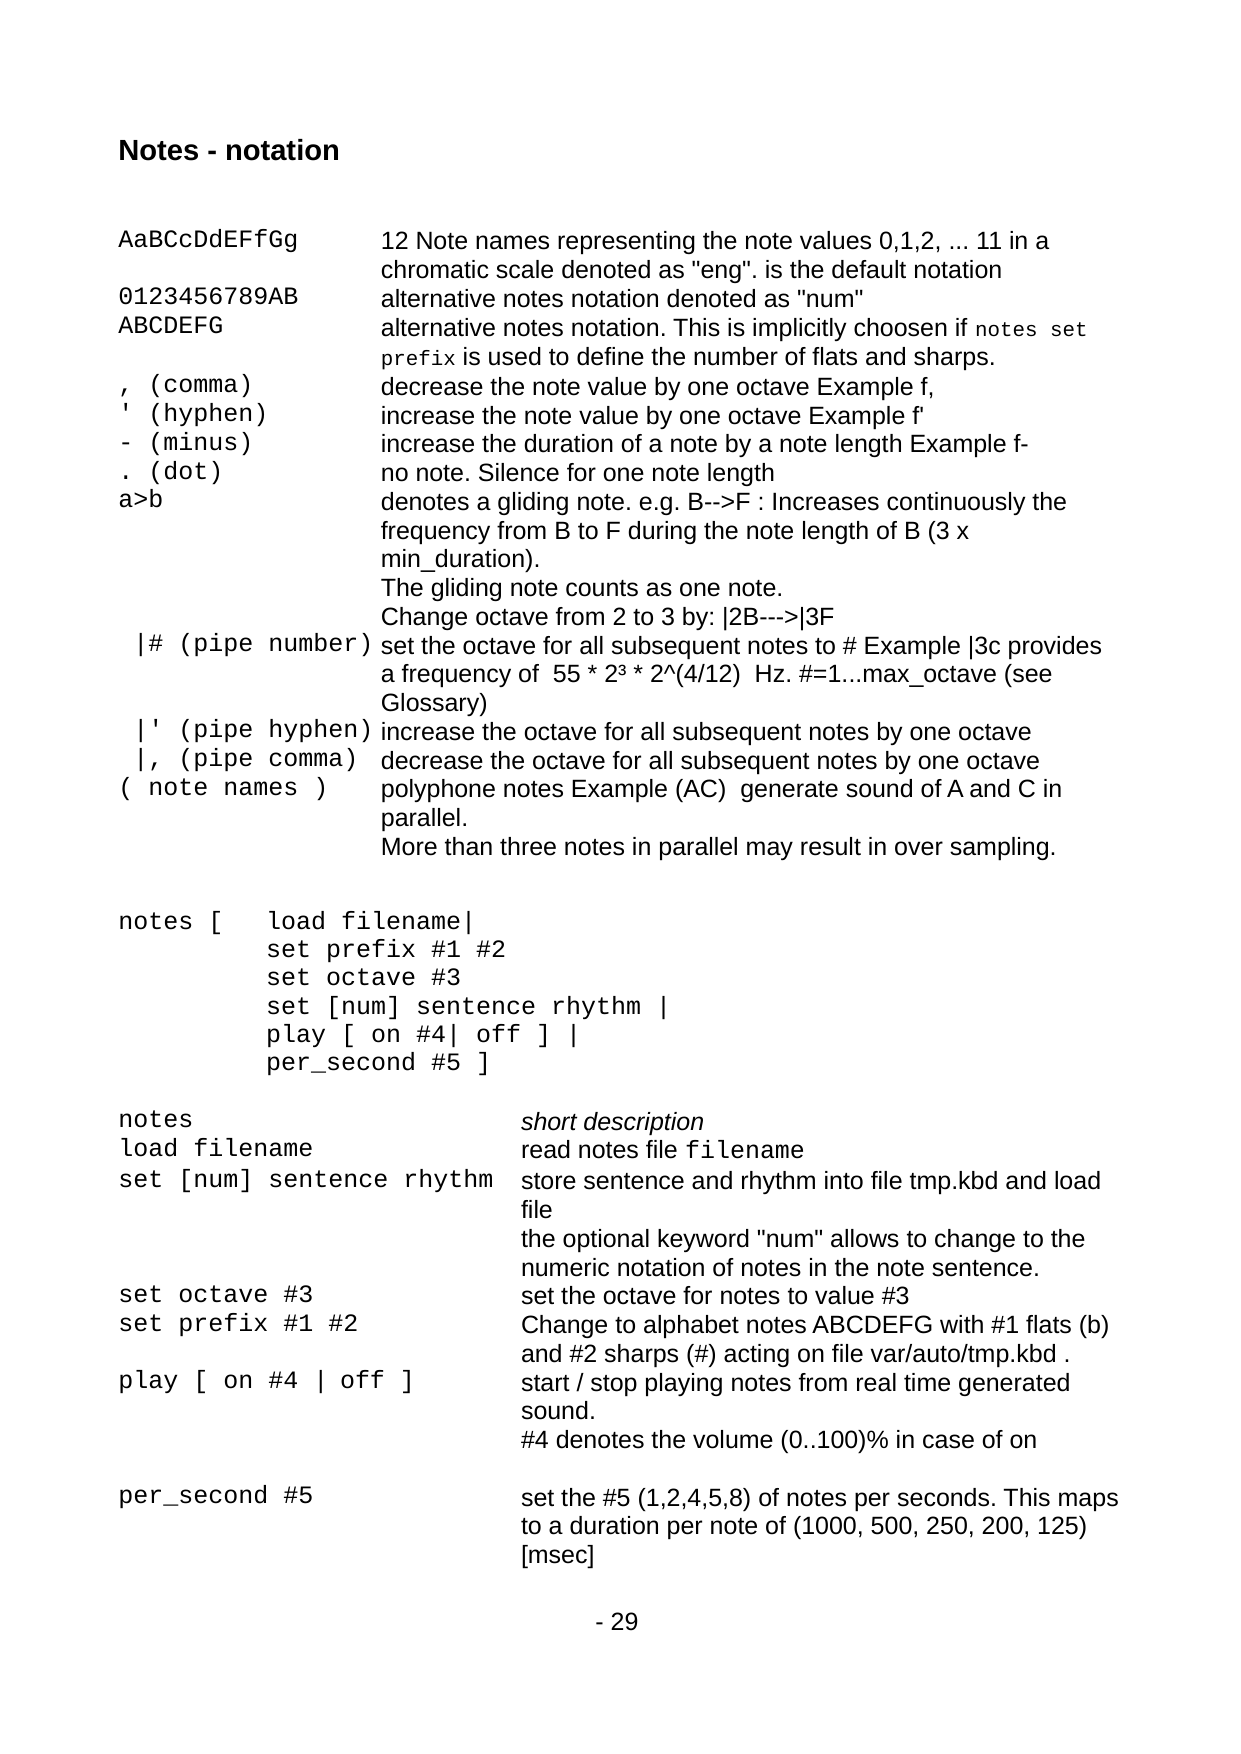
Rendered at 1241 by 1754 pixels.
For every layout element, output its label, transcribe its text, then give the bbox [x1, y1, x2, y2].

text notes [ load filename| [118, 908, 1122, 937]
table_header 12 Note names representing the note values 0,1,2, ... 11 in a chromatic scale denoted as "eng". is the default notation [381, 226, 1122, 284]
text set [num] sentence rhythm | [118, 993, 1122, 1022]
table_cell ' (hyphen) [118, 401, 381, 429]
table_cell increase the duration of a note by a note length Example f- [381, 430, 1122, 458]
text set prefix #1 #2 [118, 937, 1122, 965]
table_cell set octave #3 [118, 1281, 521, 1310]
table_cell set prefix #1 #2 [118, 1310, 521, 1368]
table_cell start / stop playing notes from real time generated sound. #4 denotes the volume (0..100)% in case of on [521, 1368, 1122, 1483]
table_cell read notes file filename [521, 1135, 1122, 1166]
table_cell denotes a gliding note. e.g. B-->F : Increases continuously the frequency from B to F during the note length of B (3 x min_duration). The gliding note counts as one note. Change octave from 2 to 3 by: |2B--->|3F [381, 487, 1122, 631]
subtitle Notes - notation [118, 133, 1122, 166]
table_cell ABCDEFG [118, 313, 381, 372]
table_cell alternative notes notation denoted as "num" [381, 284, 1122, 313]
table_header AaBCcDdEFfGg [118, 226, 381, 284]
table_cell set the octave for all subsequent notes to # Example |3c provides a frequency of 55 * 2³ * 2^(4/12) Hz. #=1...max_octave (see Glossary) [381, 631, 1122, 717]
table_cell . (dot) [118, 458, 381, 487]
table_cell |# (pipe number) [118, 631, 381, 717]
table_cell play [ on #4 | off ] [118, 1368, 521, 1483]
text per_second #5 ] [118, 1050, 1122, 1078]
table_cell Change to alphabet notes ABCDEFG with #1 flats (b) and #2 sharps (#) acting on file var/auto/tmp.kbd . [521, 1310, 1122, 1368]
table_cell |' (pipe hyphen) [118, 717, 381, 746]
table_cell per_second #5 [118, 1483, 521, 1569]
table_cell ( note names ) [118, 775, 381, 861]
text set octave #3 [118, 965, 1122, 993]
table_cell no note. Silence for one note length [381, 458, 1122, 487]
table_header notes [118, 1107, 521, 1135]
table_cell decrease the octave for all subsequent notes by one octave [381, 746, 1122, 774]
table_cell decrease the note value by one octave Example f, [381, 372, 1122, 401]
table_cell set the octave for notes to value #3 [521, 1281, 1122, 1310]
table_cell set the #5 (1,2,4,5,8) of notes per seconds. This maps to a duration per note of (1000, 500, 250, 200, 125) [msec] [521, 1483, 1122, 1569]
table_cell |, (pipe comma) [118, 746, 381, 774]
table_cell 0123456789AB [118, 284, 381, 313]
table_cell a>b [118, 487, 381, 631]
table_cell , (comma) [118, 372, 381, 401]
table_cell - (minus) [118, 430, 381, 458]
table_cell increase the note value by one octave Example f' [381, 401, 1122, 429]
table_cell store sentence and rhythm into file tmp.kbd and load file the optional keyword "num" allows to change to the numeric notation of notes in the note sentence. [521, 1166, 1122, 1281]
text play [ on #4| off ] | [118, 1022, 1122, 1050]
table_cell alternative notes notation. This is implicitly choosen if notes set prefix is used to define the number of flats and sharps. [381, 313, 1122, 372]
table_header short description [521, 1107, 1122, 1135]
table_cell load filename [118, 1135, 521, 1166]
table_cell set [num] sentence rhythm [118, 1166, 521, 1281]
table_cell polyphone notes Example (AC) generate sound of A and C in parallel. More than three notes in parallel may result in over sampling. [381, 775, 1122, 861]
table_cell increase the octave for all subsequent notes by one octave [381, 717, 1122, 746]
